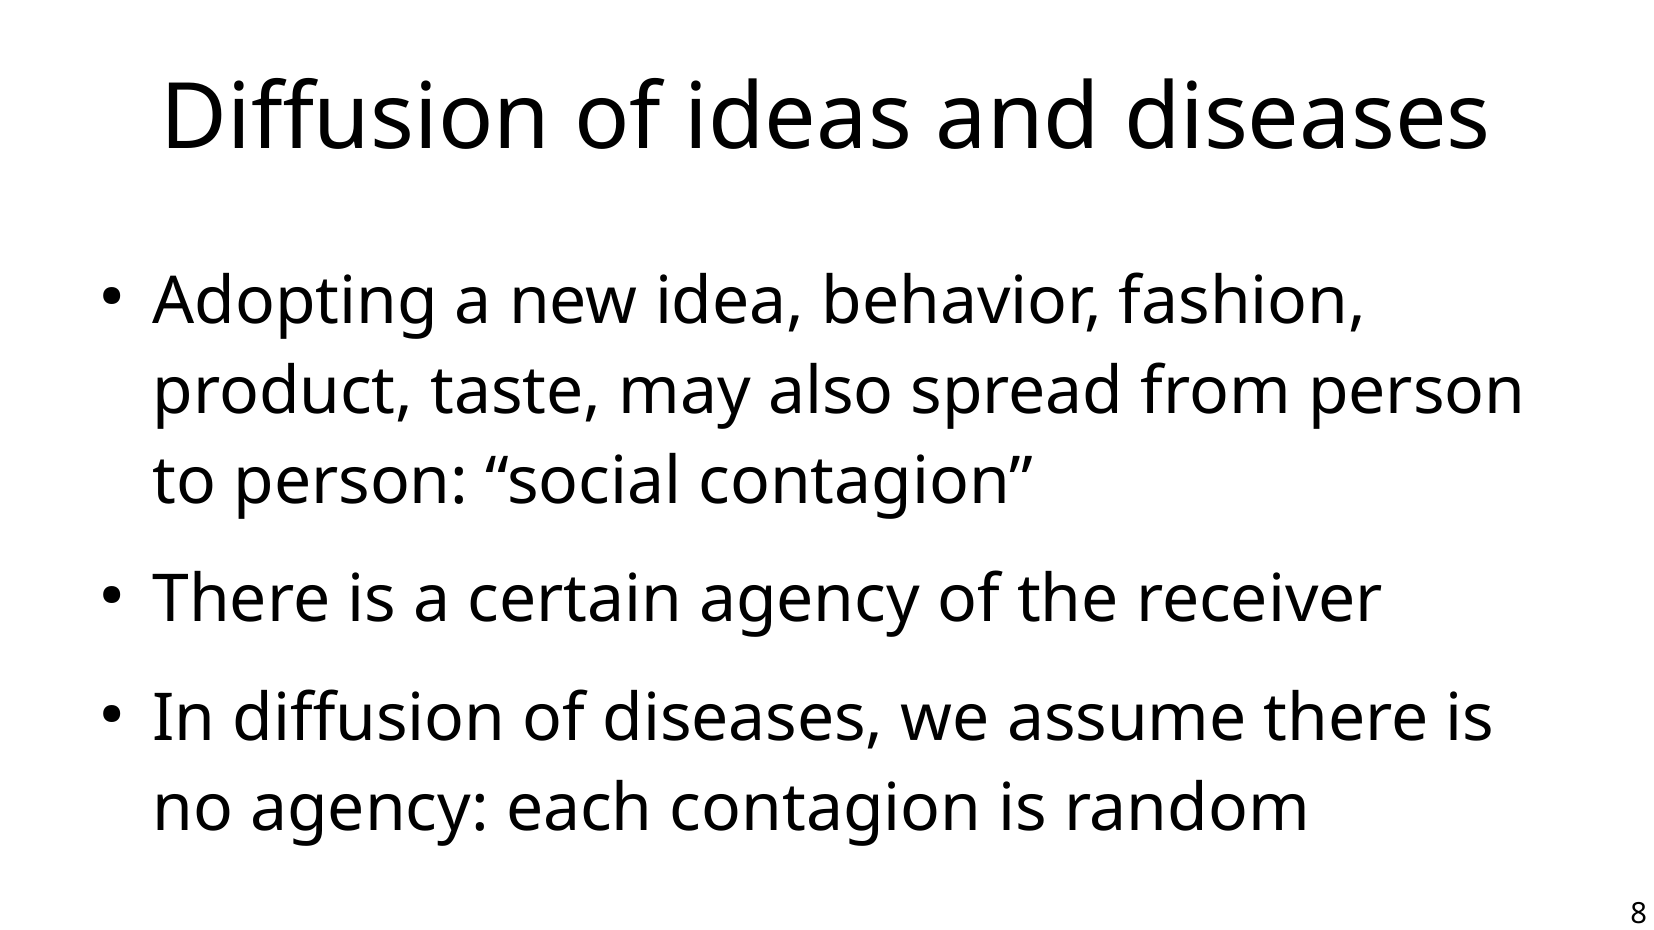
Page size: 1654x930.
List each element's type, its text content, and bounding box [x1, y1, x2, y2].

title Diffusion of ideas and diseases [82, 1, 1571, 225]
list Adopting a new idea, behavior, fashion, product, taste, may also spread from person to person: “social contagion” There is a certain agency of the receiver In diffusion of diseases, we assume there is no agency: each contagion is random [82, 252, 1571, 856]
